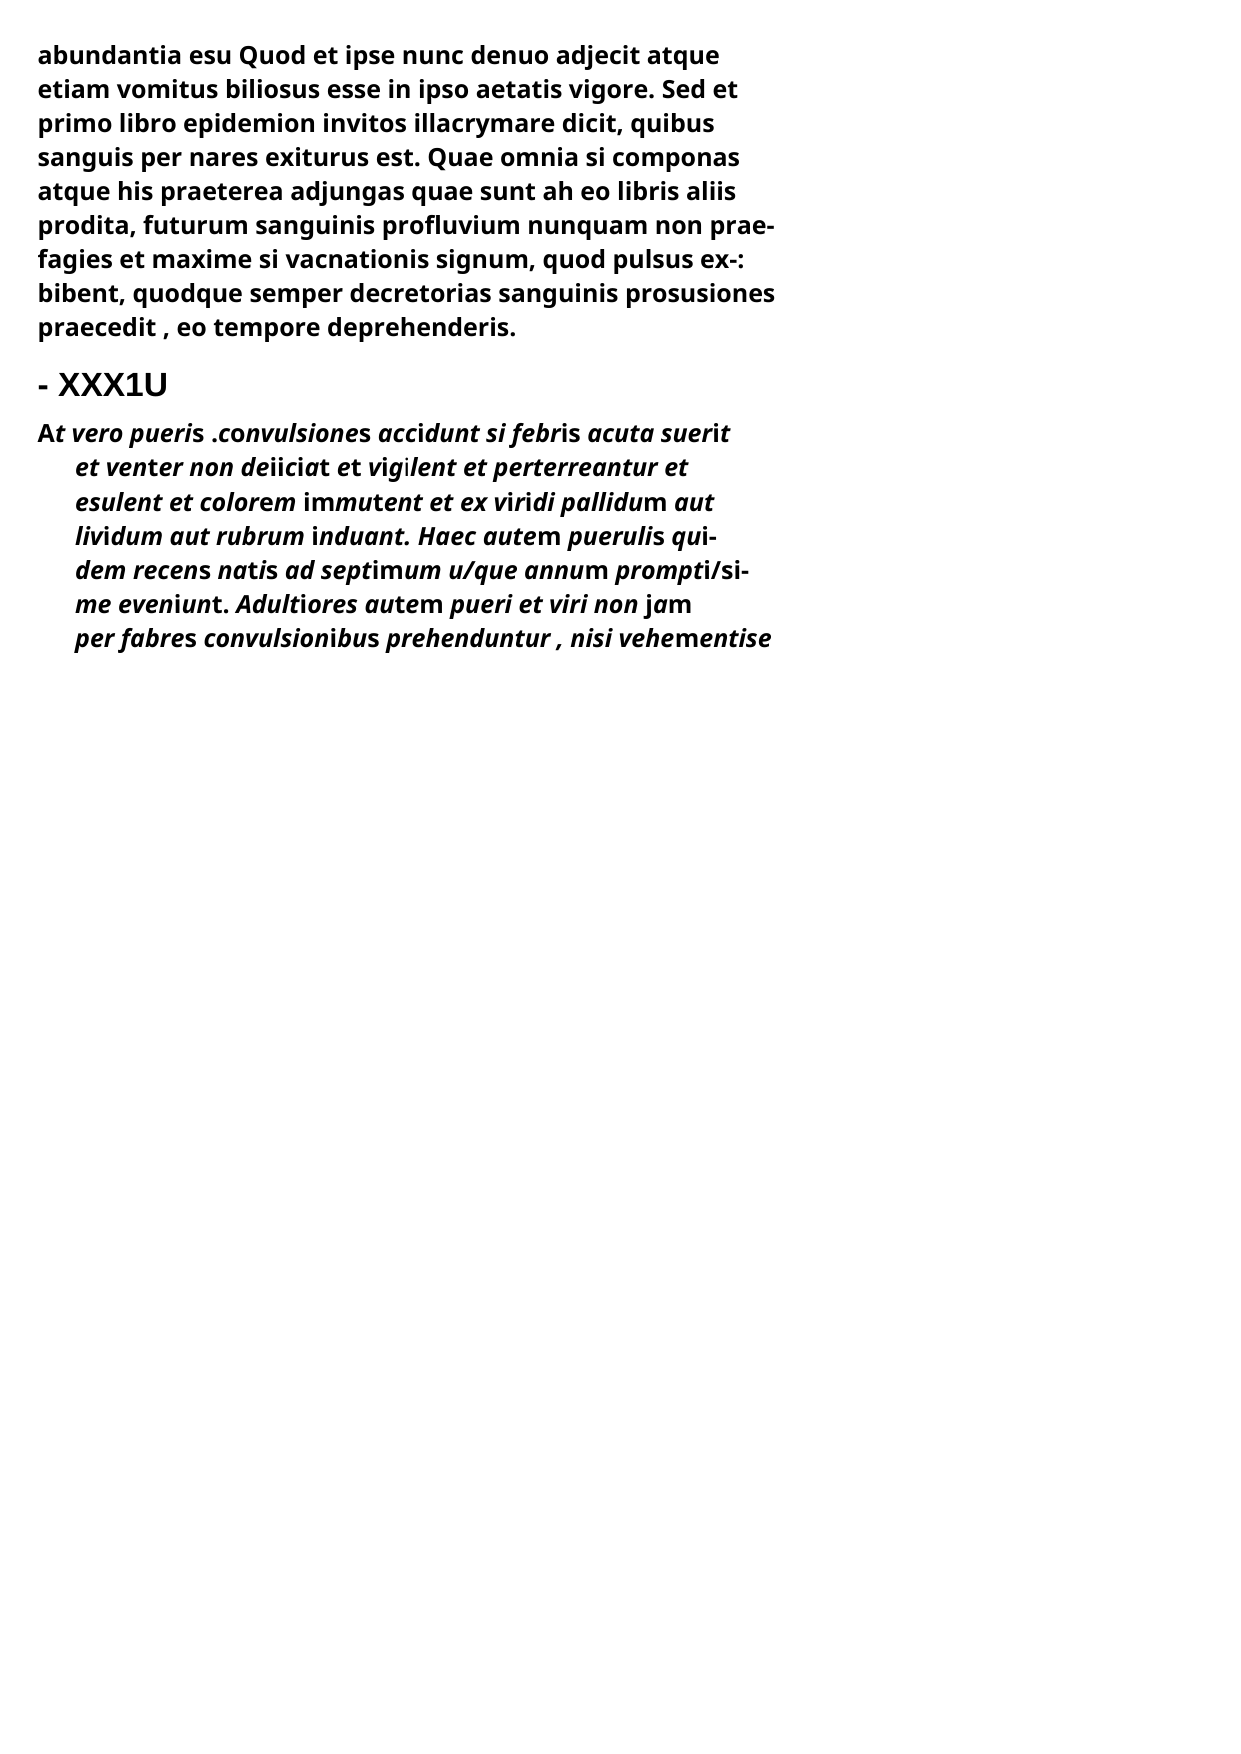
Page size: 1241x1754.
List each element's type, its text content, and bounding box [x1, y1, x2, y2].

text abundantia esu Quod et ipse nunc denuo adjecit atque etiam vomitus biliosus esse in ipso aetatis vigore. Sed et primo libro epidemion invitos illacrymare dicit, quibus sanguis per nares exiturus est. Quae omnia si componas atque his praeterea adjungas quae sunt ah eo libris aliis prodita, futurum sanguinis profluvium nunquam non prae- fagies et maxime si vacnationis signum, quod pulsus ex-: bibent, quodque semper decretorias sanguinis prosusiones praecedit , eo tempore deprehenderis. [37, 37, 1203, 344]
text At vero pueris .convulsiones accidunt si febris acuta suerit et venter non deiiciat et vigilent et perterreantur et esulent et colorem immutent et ex viridi pallidum aut lividum aut rubrum induant. Haec autem puerulis qui- dem recens natis ad septimum u/que annum prompti/si- me eveniunt. Adultiores autem pueri et viri non jam per fabres convulsionibus prehenduntur , nisi vehementise [37, 416, 1203, 654]
subtitle - XXX1U [37, 365, 1203, 403]
